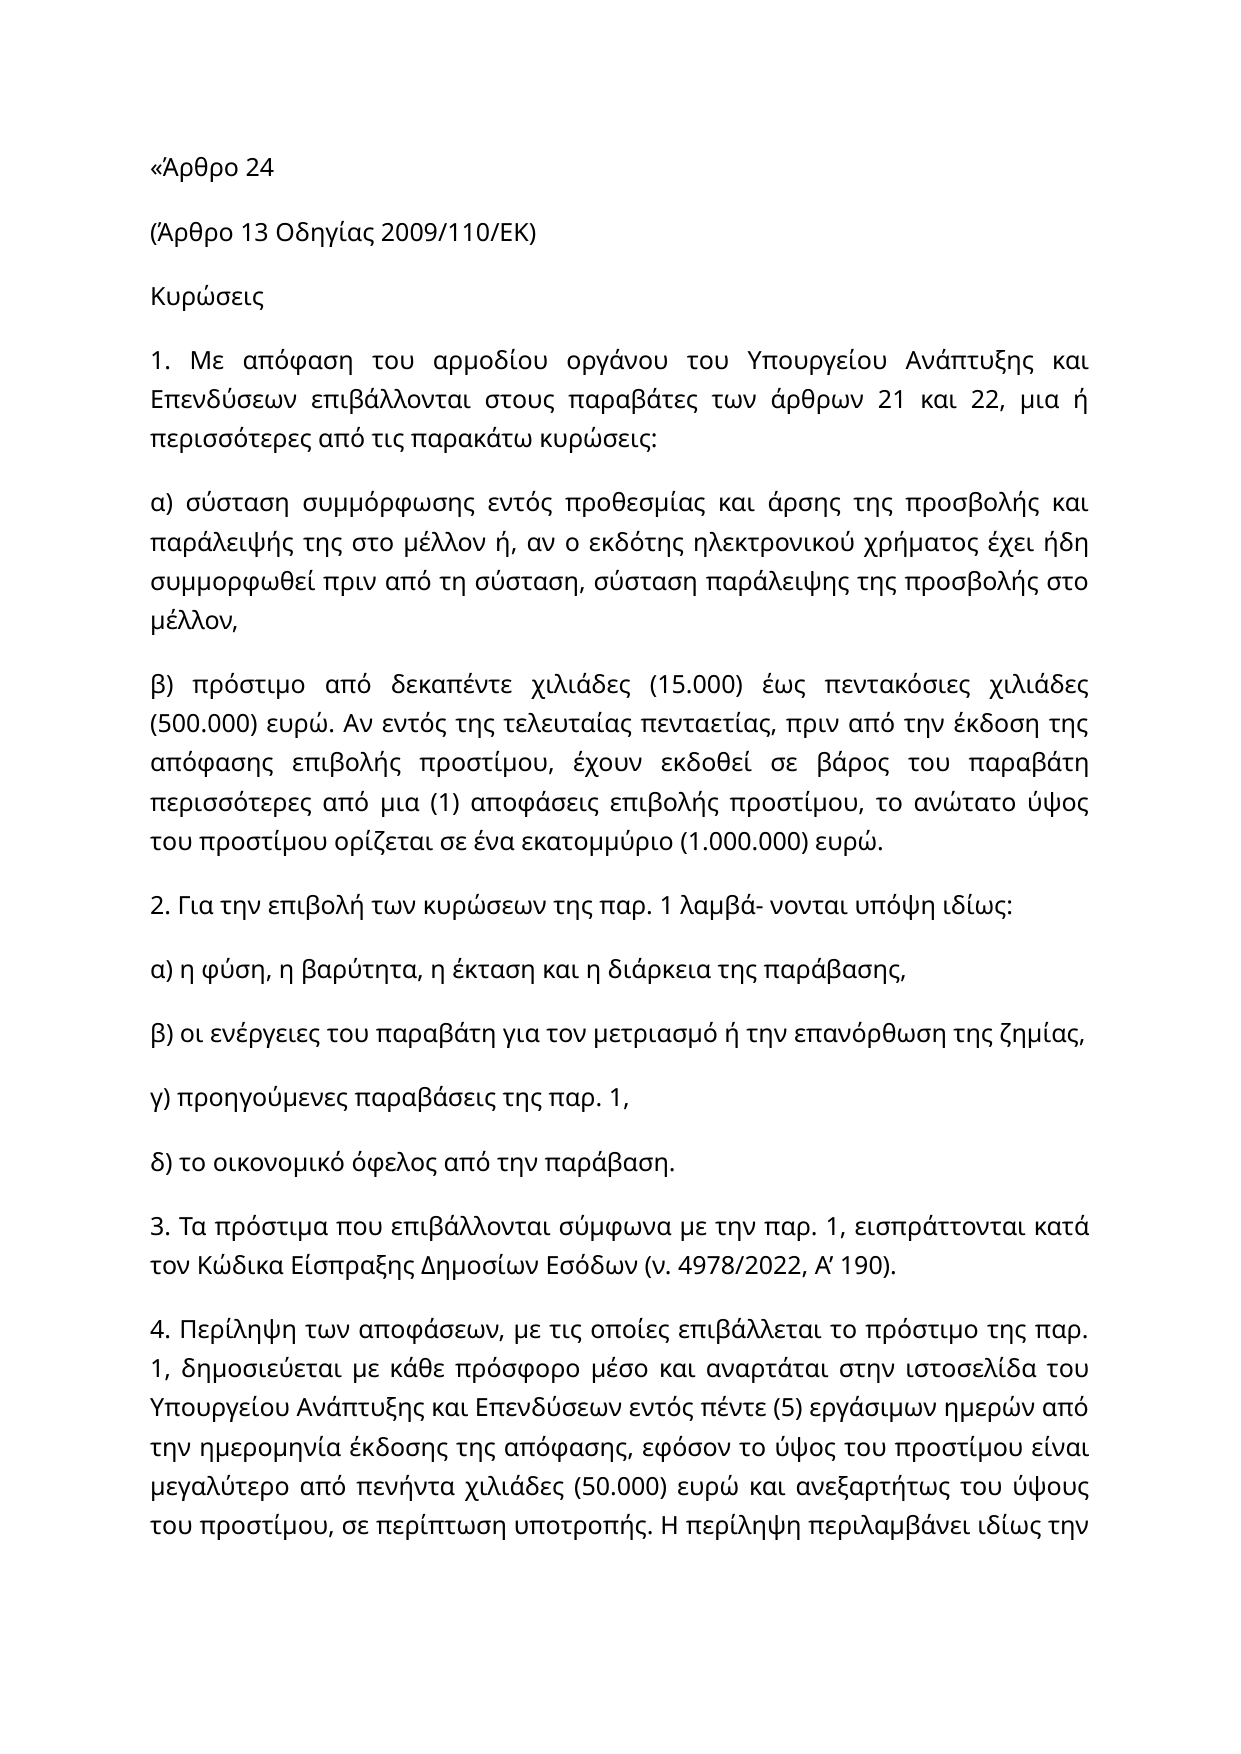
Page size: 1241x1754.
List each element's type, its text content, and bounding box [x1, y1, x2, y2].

text 2. Για την επιβολή των κυρώσεων της παρ. 1 λαμβά- νονται υπόψη ιδίως: [150, 887, 1090, 922]
text α) η φύση, η βαρύτητα, η έκταση και η διάρκεια της παράβασης, [150, 952, 1090, 986]
text α) σύσταση συμμόρφωσης εντός προθεσμίας και άρσης της προσβολής και παράλειψής της στο μέλλον ή, αν ο εκδότης ηλεκτρονικού χρήματος έχει ήδη συμμορφωθεί πριν από τη σύσταση, σύσταση παράλειψης της προσβολής στο μέλλον, [150, 485, 1090, 637]
text β) πρόστιμο από δεκαπέντε χιλιάδες (15.000) έως πεντακόσιες χιλιάδες (500.000) ευρώ. Αν εντός της τελευταίας πενταετίας, πριν από την έκδοση της απόφασης επιβολής προστίμου, έχουν εκδοθεί σε βάρος του παραβάτη περισσότερες από μια (1) αποφάσεις επιβολής προστίμου, το ανώτατο ύψος του προστίμου ορίζεται σε ένα εκατομμύριο (1.000.000) ευρώ. [150, 667, 1090, 857]
text «Άρθρο 24 [150, 150, 1090, 184]
text γ) προηγούμενες παραβάσεις της παρ. 1, [150, 1080, 1090, 1114]
text 3. Τα πρόστιμα που επιβάλλονται σύμφωνα με την παρ. 1, εισπράττονται κατά τον Κώδικα Είσπραξης Δημοσίων Εσόδων (ν. 4978/2022, Α’ 190). [150, 1208, 1090, 1282]
text 4. Περίληψη των αποφάσεων, με τις οποίες επιβάλλεται το πρόστιμο της παρ. 1, δημοσιεύεται με κάθε πρόσφορο μέσο και αναρτάται στην ιστοσελίδα του Υπουργείου Ανάπτυξης και Επενδύσεων εντός πέντε (5) εργάσιμων ημερών από την ημερομηνία έκδοσης της απόφασης, εφόσον το ύψος του προστίμου είναι μεγαλύτερο από πενήντα χιλιάδες (50.000) ευρώ και ανεξαρτήτως του ύψους του προστίμου, σε περίπτωση υποτροπής. Η περίληψη περιλαμβάνει ιδίως την [150, 1312, 1090, 1542]
text 1. Με απόφαση του αρμοδίου οργάνου του Υπουργείου Ανάπτυξης και Επενδύσεων επιβάλλονται στους παραβάτες των άρθρων 21 και 22, μια ή περισσότερες από τις παρακάτω κυρώσεις: [150, 342, 1090, 455]
text β) οι ενέργειες του παραβάτη για τον μετριασμό ή την επανόρθωση της ζημίας, [150, 1016, 1090, 1050]
text δ) το οικονομικό όφελος από την παράβαση. [150, 1144, 1090, 1178]
text Κυρώσεις [150, 278, 1090, 312]
text (Άρθρο 13 Οδηγίας 2009/110/ΕΚ) [150, 214, 1090, 248]
